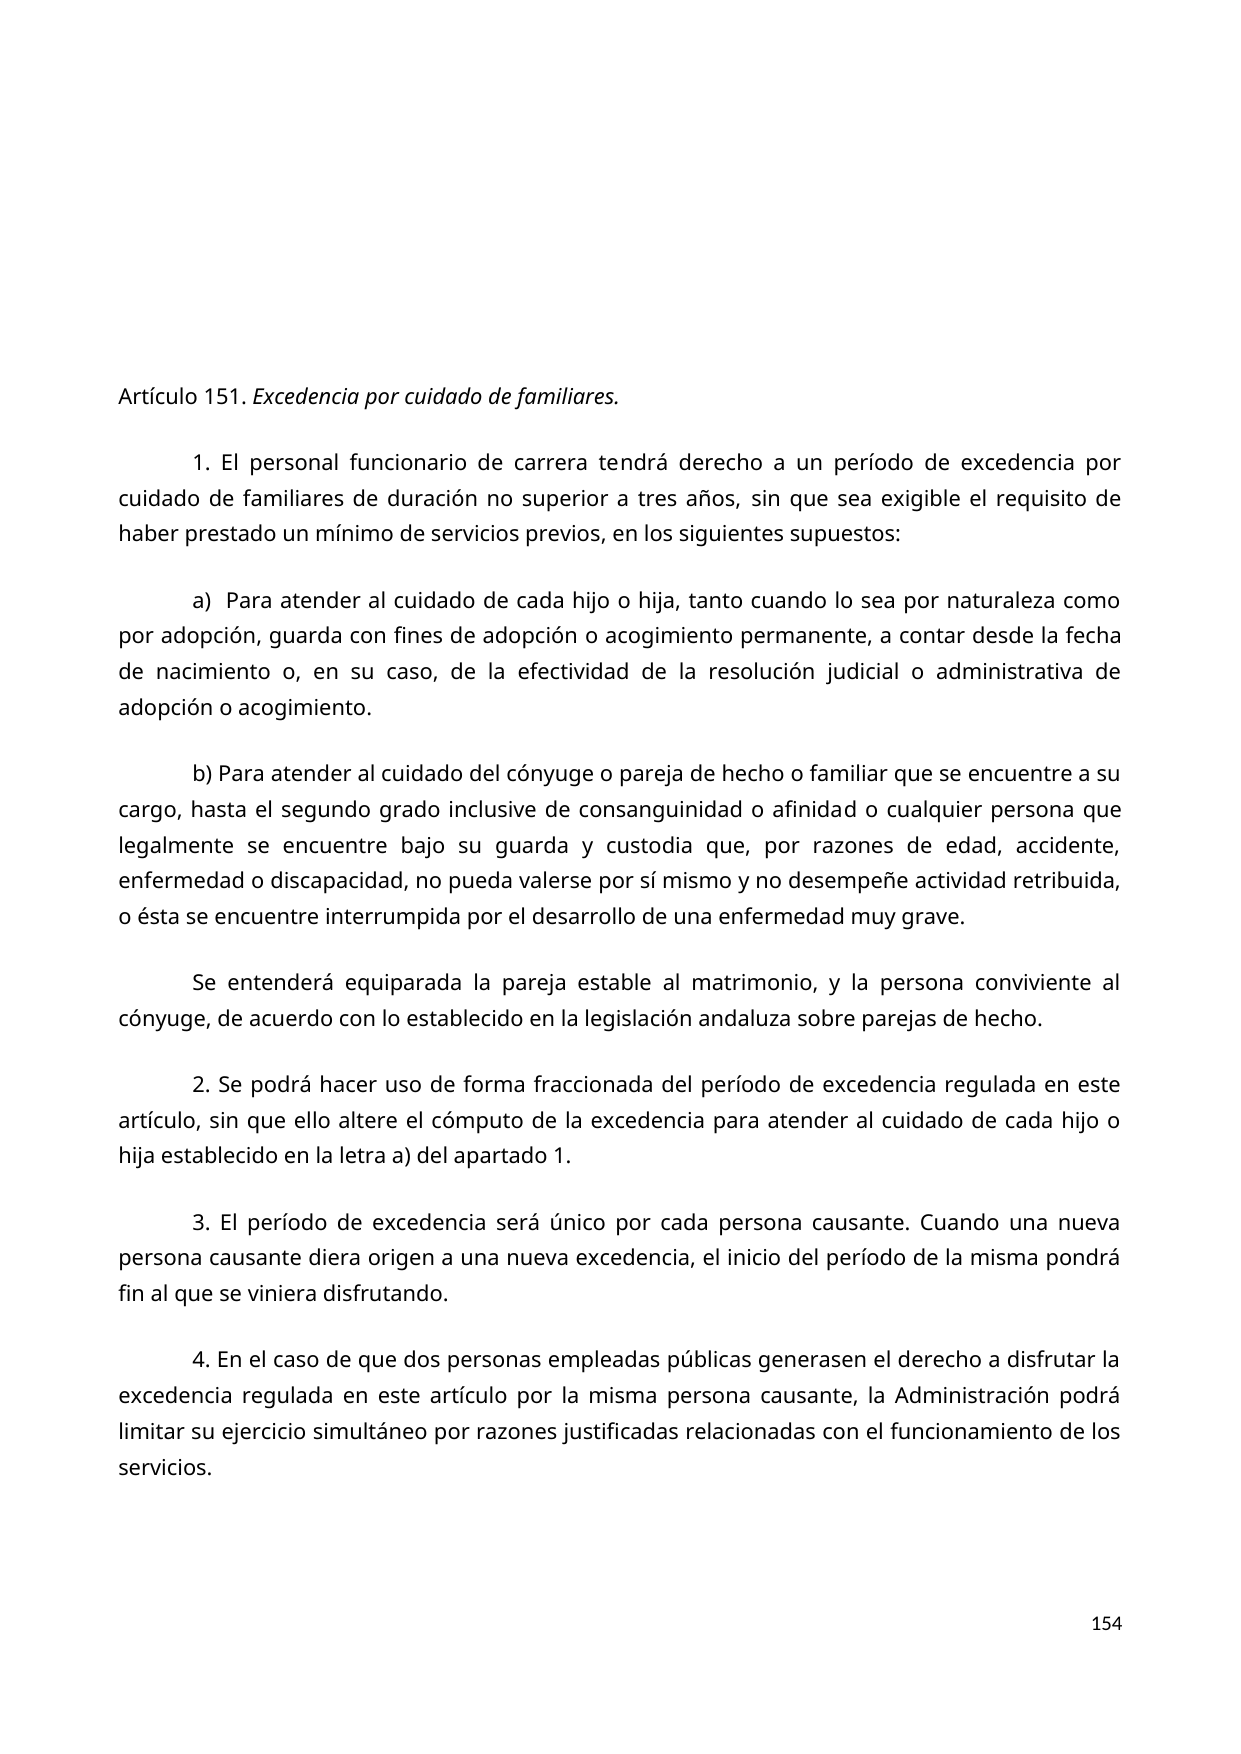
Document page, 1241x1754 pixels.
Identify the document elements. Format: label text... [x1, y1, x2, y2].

text 3. El período de excedencia será único por cada persona causante. Cuando una nueva persona causante diera origen a una nueva excedencia, el inicio del período de la misma pondrá fin al que se viniera disfrutando. [118, 1207, 1122, 1308]
text 2. Se podrá hacer uso de forma fraccionada del período de excedencia regulada en este artículo, sin que ello altere el cómputo de la excedencia para atender al cuidado de cada hijo o hija establecido en la letra a) del apartado 1. [118, 1069, 1122, 1170]
text Se entenderá equiparada la pareja estable al matrimonio, y la persona conviviente al cónyuge, de acuerdo con lo establecido en la legislación andaluza sobre parejas de hecho. [118, 967, 1122, 1033]
text 1. El personal funcionario de carrera tendrá derecho a un período de excedencia por cuidado de familiares de duración no superior a tres años, sin que sea exigible el requisito de haber prestado un mínimo de servicios previos, en los siguientes supuestos: [118, 447, 1122, 548]
text a) Para atender al cuidado de cada hijo o hija, tanto cuando lo sea por naturaleza como por adopción, guarda con fines de adopción o acogimiento permanente, a contar desde la fecha de nacimiento o, en su caso, de la efectividad de la resolución judicial o administrativa de adopción o acogimiento. [118, 584, 1122, 722]
text Artículo 151. Excedencia por cuidado de familiares. [118, 381, 1122, 411]
text 4. En el caso de que dos personas empleadas públicas generasen el derecho a disfrutar la excedencia regulada en este artículo por la misma persona causante, la Administración podrá limitar su ejercicio simultáneo por razones justificadas relacionadas con el funcionamiento de los servicios. [118, 1344, 1122, 1481]
text b) Para atender al cuidado del cónyuge o pareja de hecho o familiar que se encuentre a su cargo, hasta el segundo grado inclusive de consanguinidad o afinidad o cualquier persona que legalmente se encuentre bajo su guarda y custodia que, por razones de edad, accidente, enfermedad o discapacidad, no pueda valerse por sí mismo y no desempeñe actividad retribuida, o ésta se encuentre interrumpida por el desarrollo de una enfermedad muy grave. [118, 758, 1122, 931]
